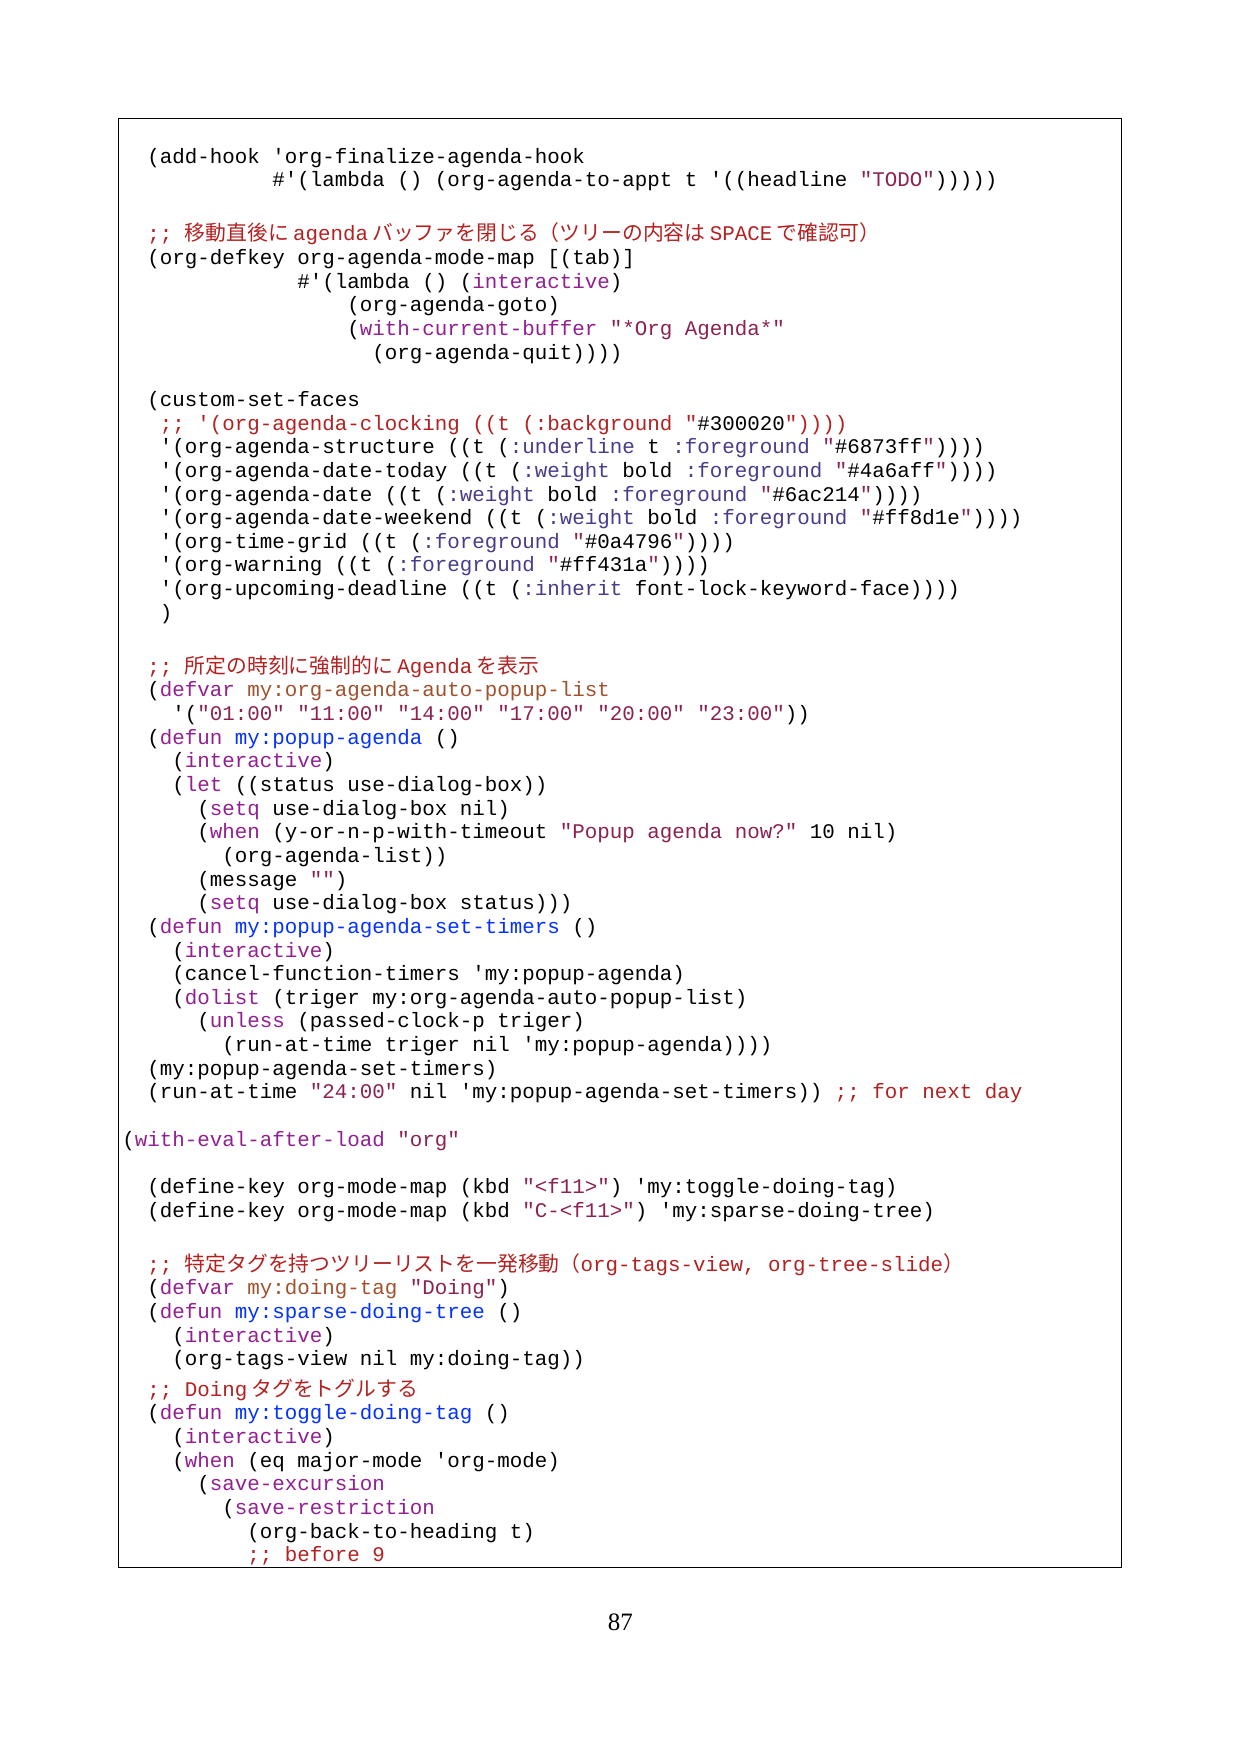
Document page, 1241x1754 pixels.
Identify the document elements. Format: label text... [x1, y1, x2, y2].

text (define-key org-mode-map (kbd "<f11>") 'my:toggle-doing-tag) [119, 1172, 1121, 1196]
text (defvar my:org-agenda-auto-popup-list [119, 676, 1121, 699]
text (add-hook 'org-finalize-agenda-hook [119, 142, 1121, 165]
text '(org-agenda-date ((t (:weight bold :foreground "#6ac214")))) [119, 479, 1121, 503]
text #'(lambda () (interactive) [119, 267, 1121, 290]
text (defun my:popup-agenda () [119, 723, 1121, 746]
text (interactive) [119, 936, 1121, 959]
text (cancel-function-timers 'my:popup-agenda) [119, 959, 1121, 983]
text (run-at-time triger nil 'my:popup-agenda)))) [119, 1030, 1121, 1054]
text '("01:00" "11:00" "14:00" "17:00" "20:00" "23:00")) [119, 699, 1121, 723]
text (interactive) [119, 1321, 1121, 1344]
text ;; before 9 [119, 1540, 1121, 1567]
text (custom-set-faces [119, 385, 1121, 409]
text (org-tags-view nil my:doing-tag)) [119, 1344, 1121, 1368]
text (defun my:toggle-doing-tag () [119, 1398, 1121, 1422]
text ;; Doingタグをトグルする [119, 1368, 1121, 1398]
text (run-at-time "24:00" nil 'my:popup-agenda-set-timers)) ;; for next day [119, 1077, 1121, 1101]
text (defvar my:doing-tag "Doing") [119, 1273, 1121, 1297]
text (interactive) [119, 1422, 1121, 1446]
text (when (eq major-mode 'org-mode) [119, 1446, 1121, 1469]
text (with-eval-after-load "org" [119, 1125, 1121, 1148]
text (defun my:popup-agenda-set-timers () [119, 912, 1121, 936]
text #'(lambda () (org-agenda-to-appt t '((headline "TODO"))))) [119, 165, 1121, 189]
text '(org-time-grid ((t (:foreground "#0a4796")))) [119, 527, 1121, 551]
text (org-agenda-quit)))) [119, 338, 1121, 361]
text (when (y-or-n-p-with-timeout "Popup agenda now?" 10 nil) [119, 817, 1121, 841]
text (defun my:sparse-doing-tree () [119, 1297, 1121, 1321]
text '(org-agenda-structure ((t (:underline t :foreground "#6873ff")))) [119, 432, 1121, 456]
text (org-agenda-list)) [119, 841, 1121, 865]
text ;; 所定の時刻に強制的にAgendaを表示 [119, 645, 1121, 676]
text ;; 特定タグを持つツリーリストを一発移動（org-tags-view, org-tree-slide） [119, 1243, 1121, 1273]
text (let ((status use-dialog-box)) [119, 770, 1121, 794]
text (setq use-dialog-box nil) [119, 794, 1121, 817]
text (unless (passed-clock-p triger) [119, 1007, 1121, 1030]
text ) [119, 598, 1121, 621]
text (org-back-to-heading t) [119, 1517, 1121, 1540]
text (my:popup-agenda-set-timers) [119, 1054, 1121, 1077]
text (org-defkey org-agenda-mode-map [(tab)] [119, 243, 1121, 267]
text ;; '(org-agenda-clocking ((t (:background "#300020")))) [119, 409, 1121, 432]
text (org-agenda-goto) [119, 290, 1121, 314]
text (interactive) [119, 746, 1121, 770]
text (save-excursion [119, 1469, 1121, 1493]
text (dolist (triger my:org-agenda-auto-popup-list) [119, 983, 1121, 1007]
text (setq use-dialog-box status))) [119, 888, 1121, 912]
text '(org-warning ((t (:foreground "#ff431a")))) [119, 551, 1121, 574]
text (with-current-buffer "*Org Agenda*" [119, 314, 1121, 338]
text '(org-agenda-date-weekend ((t (:weight bold :foreground "#ff8d1e")))) [119, 503, 1121, 527]
text ;; 移動直後にagendaバッファを閉じる（ツリーの内容はSPACEで確認可） [119, 213, 1121, 243]
text (define-key org-mode-map (kbd "C-<f11>") 'my:sparse-doing-tree) [119, 1196, 1121, 1219]
text '(org-upcoming-deadline ((t (:inherit font-lock-keyword-face)))) [119, 574, 1121, 598]
text '(org-agenda-date-today ((t (:weight bold :foreground "#4a6aff")))) [119, 456, 1121, 479]
text (message "") [119, 865, 1121, 888]
text (save-restriction [119, 1493, 1121, 1517]
